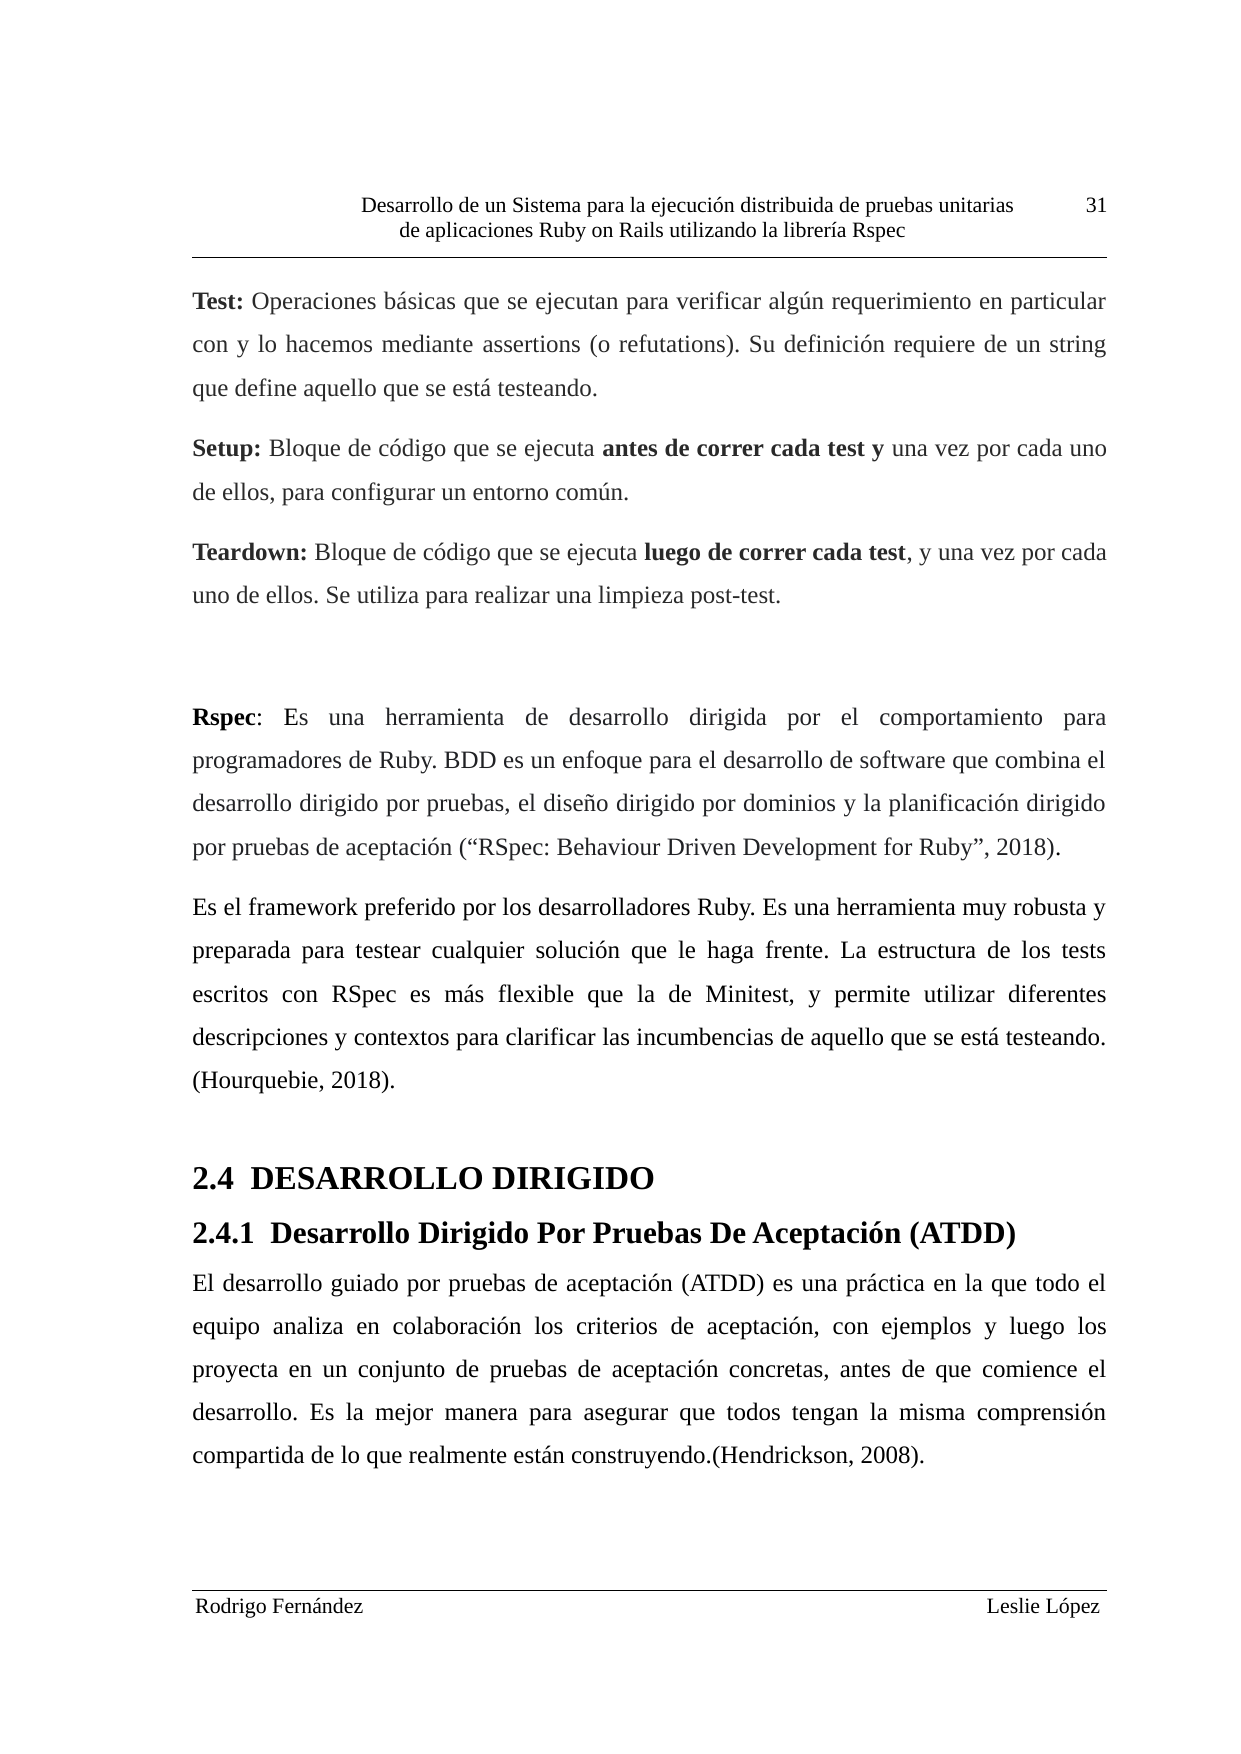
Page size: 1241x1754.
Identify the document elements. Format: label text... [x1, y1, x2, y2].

subtitle Desarrollo dirigido por pruebas de aceptación (ATDD) [192, 1214, 1107, 1250]
list Teardown: Bloque de código que se ejecuta luego de correr cada test, y una vez por cada uno de ellos. Se utiliza para realizar una limpieza post-test. [192, 537, 1107, 609]
list Es el framework preferido por los desarrolladores Ruby. Es una herramienta muy robusta y preparada para testear cualquier solución que le haga frente. La estructura de los tests escritos con RSpec es más flexible que la de Minitest, y permite utilizar diferentes descripciones y contextos para clarificar las incumbencias de aquello que se está testeando.(Hourquebie, 2018). [192, 892, 1107, 1094]
list Setup: Bloque de código que se ejecuta antes de correr cada test y una vez por cada uno de ellos, para configurar un entorno común. [192, 433, 1107, 505]
list Test: Operaciones básicas que se ejecutan para verificar algún requerimiento en particular con y lo hacemos mediante assertions (o refutations). Su definición requiere de un string que define aquello que se está testeando. [192, 286, 1107, 401]
text El desarrollo guiado por pruebas de aceptación (ATDD) es una práctica en la que todo el equipo analiza en colaboración los criterios de aceptación, con ejemplos y luego los proyecta en un conjunto de pruebas de aceptación concretas, antes de que comience el desarrollo. Es la mejor manera para asegurar que todos tengan la misma comprensión compartida de lo que realmente están construyendo.(Hendrickson, 2008). [192, 1268, 1107, 1469]
subtitle Desarrollo dirigido [192, 1158, 1107, 1196]
list Rspec: Es una herramienta de desarrollo dirigida por el comportamiento para programadores de Ruby. BDD es un enfoque para el desarrollo de software que combina el desarrollo dirigido por pruebas, el diseño dirigido por dominios y la planificación dirigido por pruebas de aceptación (“RSpec: Behaviour Driven Development for Ruby”, 2018). [192, 702, 1107, 860]
